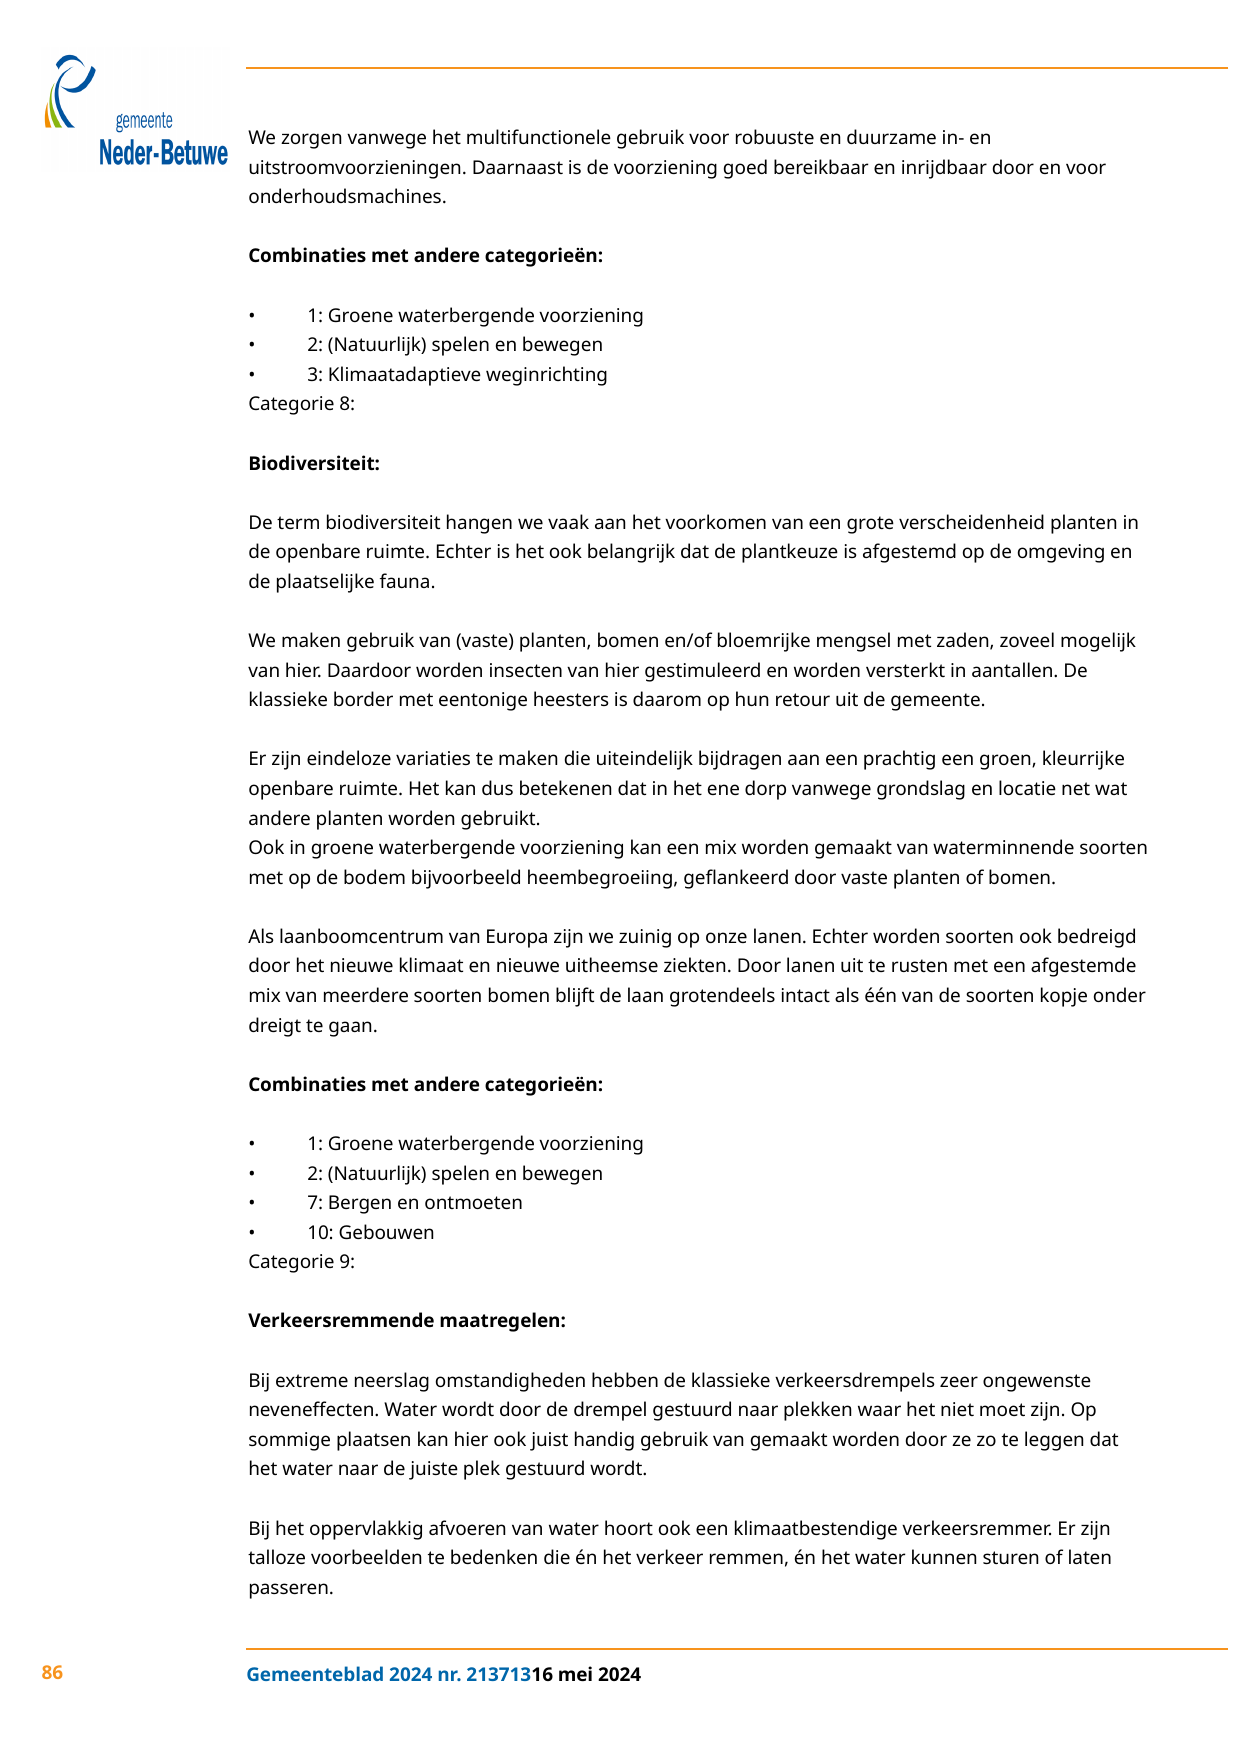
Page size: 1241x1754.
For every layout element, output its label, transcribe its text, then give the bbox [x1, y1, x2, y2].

text Verkeersremmende maatregelen: [248, 1308, 1152, 1333]
list 3: Klimaatadaptieve weginrichting [248, 361, 1152, 387]
list 1: Groene waterbergende voorziening [248, 302, 1152, 328]
text Als laanboomcentrum van Europa zijn we zuinig op onze lanen. Echter worden soorten ook bedreigd door het nieuwe klimaat en nieuwe uitheemse ziekten. Door lanen uit te rusten met een afgestemde mix van meerdere soorten bomen blijft de laan grotendeels intact als één van de soorten kopje onder dreigt te gaan. [248, 923, 1152, 1038]
text De term biodiversiteit hangen we vaak aan het voorkomen van een grote verscheidenheid planten in de openbare ruimte. Echter is het ook belangrijk dat de plantkeuze is afgestemd op de omgeving en de plaatselijke fauna. [248, 509, 1152, 594]
text We zorgen vanwege het multifunctionele gebruik voor robuuste en duurzame in- en uitstroomvoorzieningen. Daarnaast is de voorziening goed bereikbaar en inrijdbaar door en voor onderhoudsmachines. [248, 124, 1152, 209]
text Biodiversiteit: [248, 450, 1152, 476]
list 10: Gebouwen [248, 1219, 1152, 1245]
text Er zijn eindeloze variaties te maken die uiteindelijk bijdragen aan een prachtig een groen, kleurrijke openbare ruimte. Het kan dus betekenen dat in het ene dorp vanwege grondslag en locatie net wat andere planten worden gebruikt. [248, 746, 1152, 831]
text Ook in groene waterbergende voorziening kan een mix worden gemaakt van waterminnende soorten met op de bodem bijvoorbeeld heembegroeiing, geflankeerd door vaste planten of bomen. [248, 834, 1152, 890]
text Bij het oppervlakkig afvoeren van water hoort ook een klimaatbestendige verkeersremmer. Er zijn talloze voorbeelden te bedenken die én het verkeer remmen, én het water kunnen sturen of laten passeren. [248, 1515, 1152, 1600]
text We maken gebruik van (vaste) planten, bomen en/of bloemrijke mengsel met zaden, zoveel mogelijk van hier. Daardoor worden insecten van hier gestimuleerd en worden versterkt in aantallen. De klassieke border met eentonige heesters is daarom op hun retour uit de gemeente. [248, 627, 1152, 712]
list 7: Bergen en ontmoeten [248, 1189, 1152, 1215]
text Bij extreme neerslag omstandigheden hebben de klassieke verkeersdrempels zeer ongewenste neveneffecten. Water wordt door de drempel gestuurd naar plekken waar het niet moet zijn. Op sommige plaatsen kan hier ook juist handig gebruik van gemaakt worden door ze zo te leggen dat het water naar de juiste plek gestuurd wordt. [248, 1367, 1152, 1481]
text Categorie 8: [248, 391, 1152, 416]
text Combinaties met andere categorieën: [248, 243, 1152, 268]
text Categorie 9: [248, 1248, 1152, 1274]
list 1: Groene waterbergende voorziening [248, 1130, 1152, 1156]
list 2: (Natuurlijk) spelen en bewegen [248, 1160, 1152, 1186]
list 2: (Natuurlijk) spelen en bewegen [248, 331, 1152, 357]
picture [41, 47, 231, 172]
text Combinaties met andere categorieën: [248, 1071, 1152, 1097]
